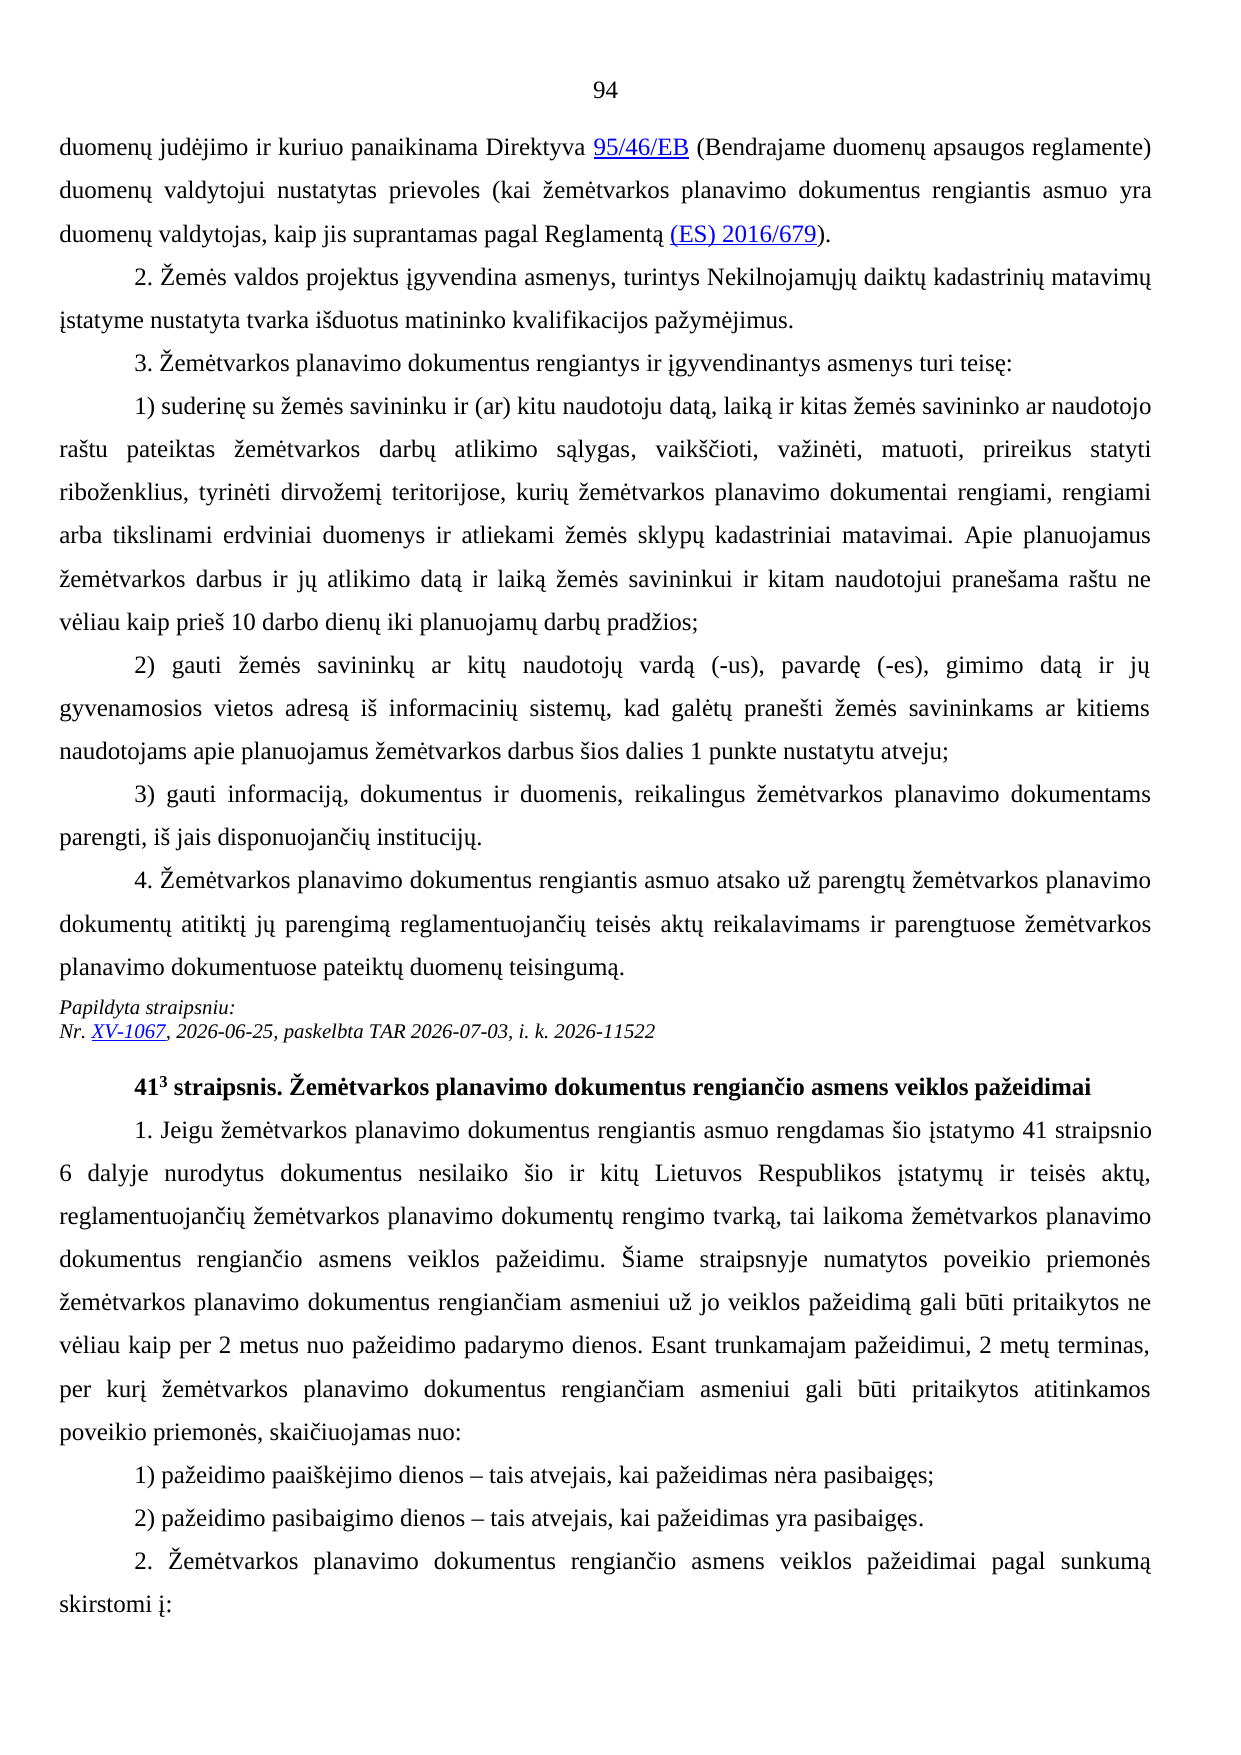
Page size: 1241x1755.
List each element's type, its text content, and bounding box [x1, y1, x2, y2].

text 2) gauti žemės savininkų ar kitų naudotojų vardą (-us), pavardę (-es), gimimo datą ir jų gyvenamosios vietos adresą iš informacinių sistemų, kad galėtų pranešti žemės savininkams ar kitiems naudotojams apie planuojamus žemėtvarkos darbus šios dalies 1 punkte nustatytu atveju; [59, 650, 1152, 765]
text duomenų judėjimo ir kuriuo panaikinama Direktyva 95/46/EB (Bendrajame duomenų apsaugos reglamente) duomenų valdytojui nustatytas prievoles (kai žemėtvarkos planavimo dokumentus rengiantis asmuo yra duomenų valdytojas, kaip jis suprantamas pagal Reglamentą (ES) 2016/679). [59, 132, 1152, 247]
text 3) gauti informaciją, dokumentus ir duomenis, reikalingus žemėtvarkos planavimo dokumentams parengti, iš jais disponuojančių institucijų. [59, 779, 1152, 851]
text Nr. XV-1067, 2026-06-25, paskelbta TAR 2026-07-03, i. k. 2026-11522 [59, 1019, 1152, 1043]
text 2. Žemės valdos projektus įgyvendina asmenys, turintys Nekilnojamųjų daiktų kadastrinių matavimų įstatyme nustatyta tvarka išduotus matininko kvalifikacijos pažymėjimus. [59, 262, 1152, 334]
text 1. Jeigu žemėtvarkos planavimo dokumentus rengiantis asmuo rengdamas šio įstatymo 41 straipsnio 6 dalyje nurodytus dokumentus nesilaiko šio ir kitų Lietuvos Respublikos įstatymų ir teisės aktų, reglamentuojančių žemėtvarkos planavimo dokumentų rengimo tvarką, tai laikoma žemėtvarkos planavimo dokumentus rengiančio asmens veiklos pažeidimu. Šiame straipsnyje numatytos poveikio priemonės žemėtvarkos planavimo dokumentus rengiančiam asmeniui už jo veiklos pažeidimą gali būti pritaikytos ne vėliau kaip per 2 metus nuo pažeidimo padarymo dienos. Esant trunkamajam pažeidimui, 2 metų terminas, per kurį žemėtvarkos planavimo dokumentus rengiančiam asmeniui gali būti pritaikytos atitinkamos poveikio priemonės, skaičiuojamas nuo: [59, 1115, 1152, 1446]
text 1) pažeidimo paaiškėjimo dienos – tais atvejais, kai pažeidimas nėra pasibaigęs; [59, 1460, 1152, 1489]
text 3. Žemėtvarkos planavimo dokumentus rengiantys ir įgyvendinantys asmenys turi teisę: [59, 348, 1152, 377]
text Papildyta straipsniu: [59, 995, 1152, 1019]
text 4. Žemėtvarkos planavimo dokumentus rengiantis asmuo atsako už parengtų žemėtvarkos planavimo dokumentų atitiktį jų parengimą reglamentuojančių teisės aktų reikalavimams ir parengtuose žemėtvarkos planavimo dokumentuose pateiktų duomenų teisingumą. [59, 866, 1152, 981]
text 1) suderinę su žemės savininku ir (ar) kitu naudotoju datą, laiką ir kitas žemės savininko ar naudotojo raštu pateiktas žemėtvarkos darbų atlikimo sąlygas, vaikščioti, važinėti, matuoti, prireikus statyti riboženklius, tyrinėti dirvožemį teritorijose, kurių žemėtvarkos planavimo dokumentai rengiami, rengiami arba tikslinami erdviniai duomenys ir atliekami žemės sklypų kadastriniai matavimai. Apie planuojamus žemėtvarkos darbus ir jų atlikimo datą ir laiką žemės savininkui ir kitam naudotojui pranešama raštu ne vėliau kaip prieš 10 darbo dienų iki planuojamų darbų pradžios; [59, 391, 1152, 636]
text 2. Žemėtvarkos planavimo dokumentus rengiančio asmens veiklos pažeidimai pagal sunkumą skirstomi į: [59, 1546, 1152, 1618]
text 413 straipsnis. Žemėtvarkos planavimo dokumentus rengiančio asmens veiklos pažeidimai [134, 1072, 1152, 1101]
text 2) pažeidimo pasibaigimo dienos – tais atvejais, kai pažeidimas yra pasibaigęs. [59, 1503, 1152, 1532]
